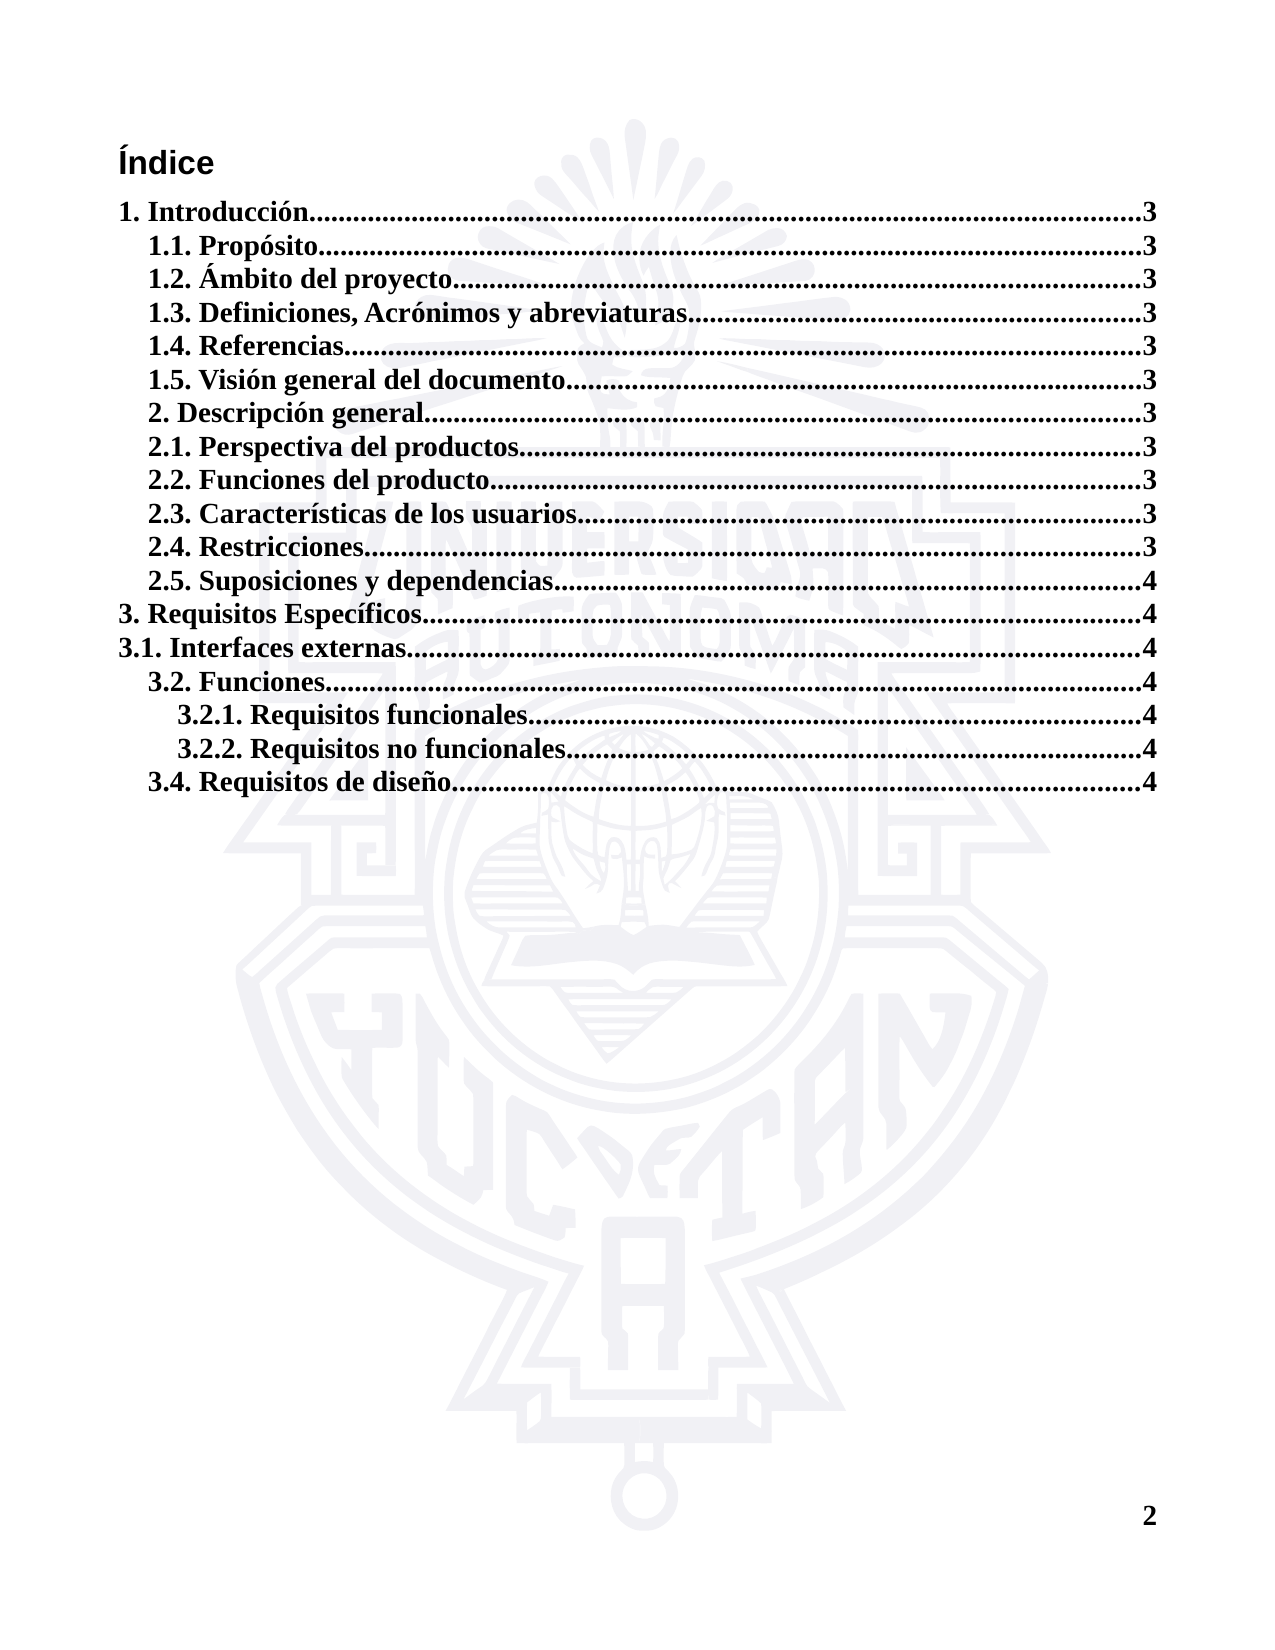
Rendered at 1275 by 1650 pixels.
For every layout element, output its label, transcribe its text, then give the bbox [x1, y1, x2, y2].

text 2.4. Restricciones 3 [148, 529, 1157, 563]
text 1.4. Referencias 3 [148, 328, 1157, 362]
text 2.5. Suposiciones y dependencias 4 [148, 563, 1157, 597]
text 3. Requisitos Específicos 4 [118, 597, 1157, 630]
text 2.2. Funciones del producto 3 [148, 462, 1157, 496]
text 2.3. Características de los usuarios 3 [148, 496, 1157, 529]
subtitle Índice [118, 143, 1157, 182]
text 3.1. Interfaces externas 4 [118, 630, 1157, 664]
text 1.1. Propósito 3 [148, 228, 1157, 261]
text 2.1. Perspectiva del productos 3 [148, 429, 1157, 462]
text 1. Introducción 3 [118, 194, 1157, 228]
text 1.2. Ámbito del proyecto 3 [148, 261, 1157, 295]
text 3.2.1. Requisitos funcionales 4 [177, 697, 1157, 731]
text 3.4. Requisitos de diseño 4 [148, 764, 1157, 798]
text 2. Descripción general 3 [148, 395, 1157, 429]
text 1.3. Definiciones, Acrónimos y abreviaturas 3 [148, 295, 1157, 328]
text 1.5. Visión general del documento 3 [148, 362, 1157, 395]
text 3.2. Funciones 4 [148, 664, 1157, 697]
text 3.2.2. Requisitos no funcionales 4 [177, 731, 1157, 764]
